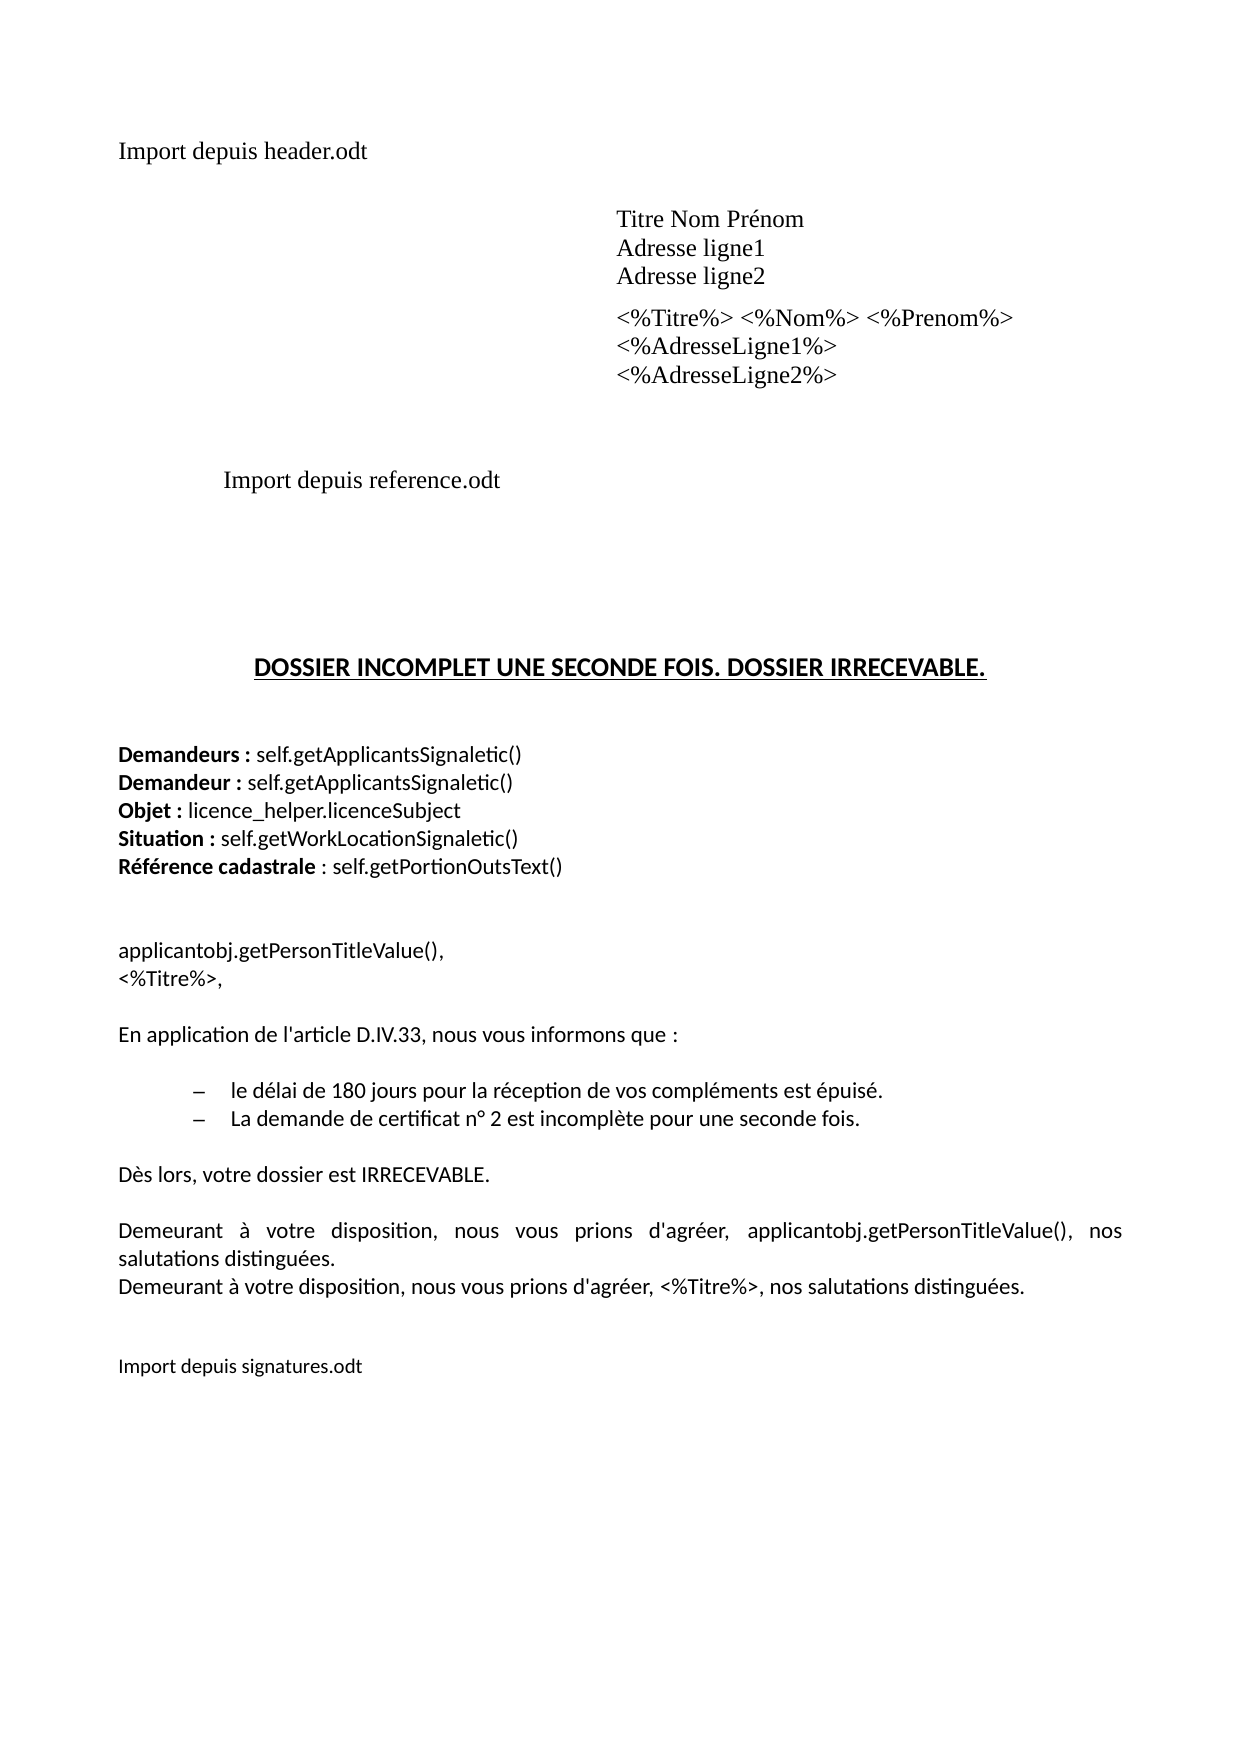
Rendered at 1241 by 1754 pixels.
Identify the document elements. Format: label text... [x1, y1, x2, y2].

text <%Titre%>, [118, 964, 1122, 992]
list La demande de certificat n° 2 est incomplète pour une seconde fois. [193, 1104, 1122, 1132]
text <%Titre%> <%Nom%> <%Prenom%> <%AdresseLigne1%> <%AdresseLigne2%> [616, 303, 1105, 389]
text Titre Nom Prénom Adresse ligne1 Adresse ligne2 [616, 204, 1105, 290]
text Demandeurs : self.getApplicantsSignaletic() [118, 740, 1122, 768]
text Dès lors, votre dossier est IRRECEVABLE. [118, 1160, 1122, 1188]
text Situation : self.getWorkLocationSignaletic() [118, 824, 1122, 852]
text Demandeur : self.getApplicantsSignaletic() [118, 768, 1122, 796]
text Import depuis header.odt [118, 136, 539, 165]
text Import depuis signatures.odt [118, 1353, 1122, 1379]
list le délai de 180 jours pour la réception de vos compléments est épuisé. [193, 1076, 1122, 1104]
text Demeurant à votre disposition, nous vous prions d'agréer, <%Titre%>, nos salutations distinguées. [118, 1272, 1122, 1300]
text Import depuis reference.odt [223, 465, 1120, 494]
text Référence cadastrale : self.getPortionOutsText() [118, 852, 1122, 880]
text En application de l'article D.IV.33, nous vous informons que : [118, 1020, 1122, 1048]
text applicantobj.getPersonTitleValue(), [118, 936, 1122, 964]
text Objet : licence_helper.licenceSubject [118, 796, 1122, 824]
text Demeurant à votre disposition, nous vous prions d'agréer, applicantobj.getPersonTitleValue(), nos salutations distinguées. [118, 1216, 1122, 1272]
title DOSSIER INCOMPLET UNE SECONDE FOIS. DOSSIER IRRECEVABLE. [118, 651, 1122, 684]
